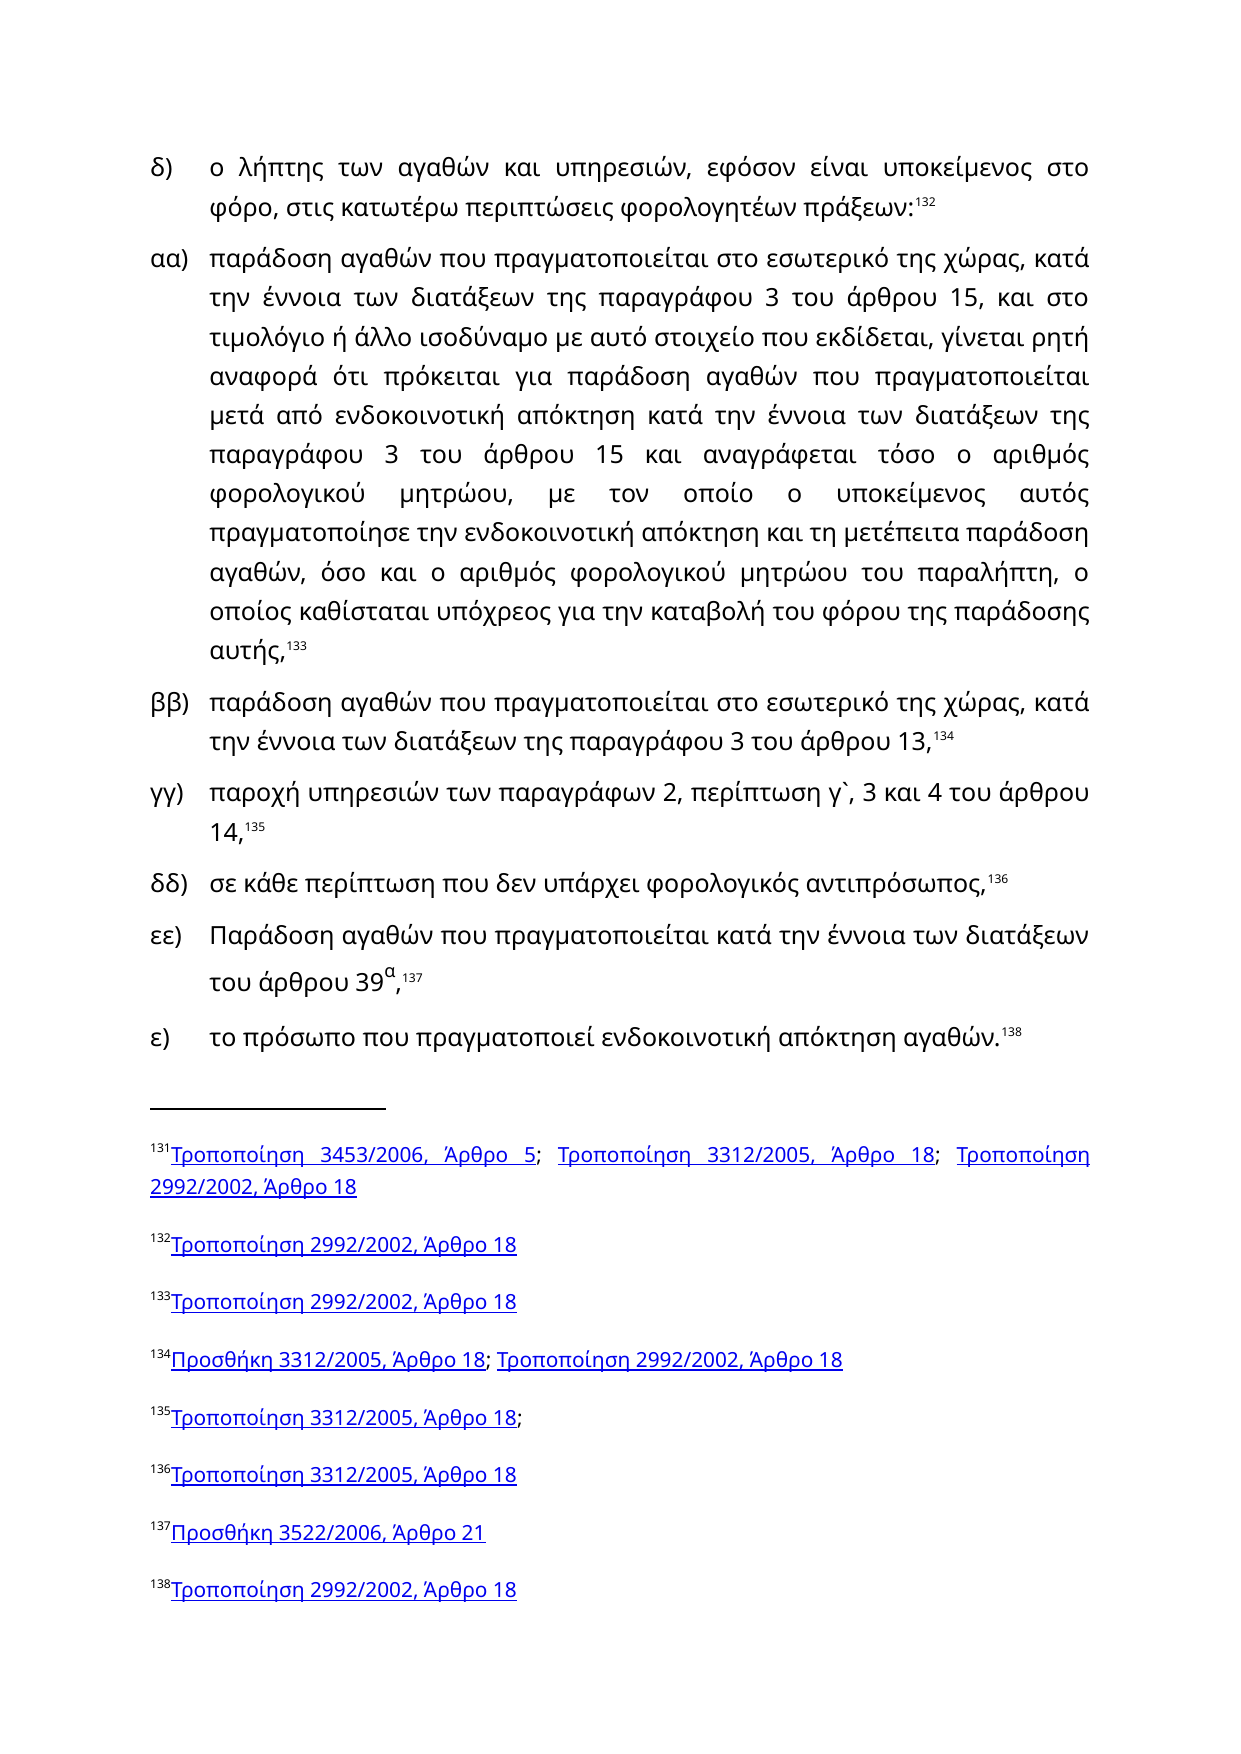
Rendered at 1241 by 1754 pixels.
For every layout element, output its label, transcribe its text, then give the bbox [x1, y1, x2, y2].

list ββ) παράδοση αγαθών που πραγματοποιείται στο εσωτερικό της χώρας, κατά την έννοια των διατάξεων της παραγράφου 3 του άρθρου 13, [150, 684, 1090, 757]
text Τροποποίηση 3453/2006, Άρθρο 5; Τροποποίηση 3312/2005, Άρθρο 18; Τροποποίηση 2992/2002, Άρθρο 18 [150, 1140, 1090, 1201]
text Τροποποίηση 3312/2005, Άρθρο 18; [150, 1403, 1090, 1431]
list αα) παράδοση αγαθών που πραγματοποιείται στο εσωτερικό της χώρας, κατά την έννοια των διατάξεων της παραγράφου 3 του άρθρου 15, και στο τιμολόγιο ή άλλο ισοδύναμο με αυτό στοιχείο που εκδίδεται, γίνεται ρητή αναφορά ότι πρόκειται για παράδοση αγαθών που πραγματοποιείται μετά από ενδοκοινοτική απόκτηση κατά την έννοια των διατάξεων της παραγράφου 3 του άρθρου 15 και αναγράφεται τόσο ο αριθμός φορολογικού μητρώου, με τον οποίο ο υποκείμενος αυτός πραγματοποίησε την ενδοκοινοτική απόκτηση και τη μετέπειτα παράδοση αγαθών, όσο και ο αριθμός φορολογικού μητρώου του παραλήπτη, ο οποίος καθίσταται υπόχρεος για την καταβολή του φόρου της παράδοσης αυτής, [150, 241, 1090, 667]
text Τροποποίηση 2992/2002, Άρθρο 18 [150, 1287, 1090, 1316]
list δ) ο λήπτης των αγαθών και υπηρεσιών, εφόσον είναι υποκείμενος στο φόρο, στις κατωτέρω περιπτώσεις φορολογητέων πράξεων: [150, 150, 1090, 223]
text Τροποποίηση 2992/2002, Άρθρο 18 [150, 1230, 1090, 1258]
list ε) το πρόσωπο που πραγματοποιεί ενδοκοινοτική απόκτηση αγαθών. [150, 1019, 1090, 1053]
text Τροποποίηση 3312/2005, Άρθρο 18 [150, 1460, 1090, 1489]
list εε) Παράδοση αγαθών που πραγματοποιείται κατά την έννοια των διατάξεων του άρθρου 39α, [150, 917, 1090, 1001]
list δδ) σε κάθε περίπτωση που δεν υπάρχει φορολογικός αντιπρόσωπος, [150, 866, 1090, 900]
text Προσθήκη 3312/2005, Άρθρο 18; Τροποποίηση 2992/2002, Άρθρο 18 [150, 1345, 1090, 1373]
text Τροποποίηση 2992/2002, Άρθρο 18 [150, 1576, 1090, 1604]
list γγ) παροχή υπηρεσιών των παραγράφων 2, περίπτωση γ`, 3 και 4 του άρθρου 14, [150, 775, 1090, 848]
text Προσθήκη 3522/2006, Άρθρο 21 [150, 1518, 1090, 1546]
